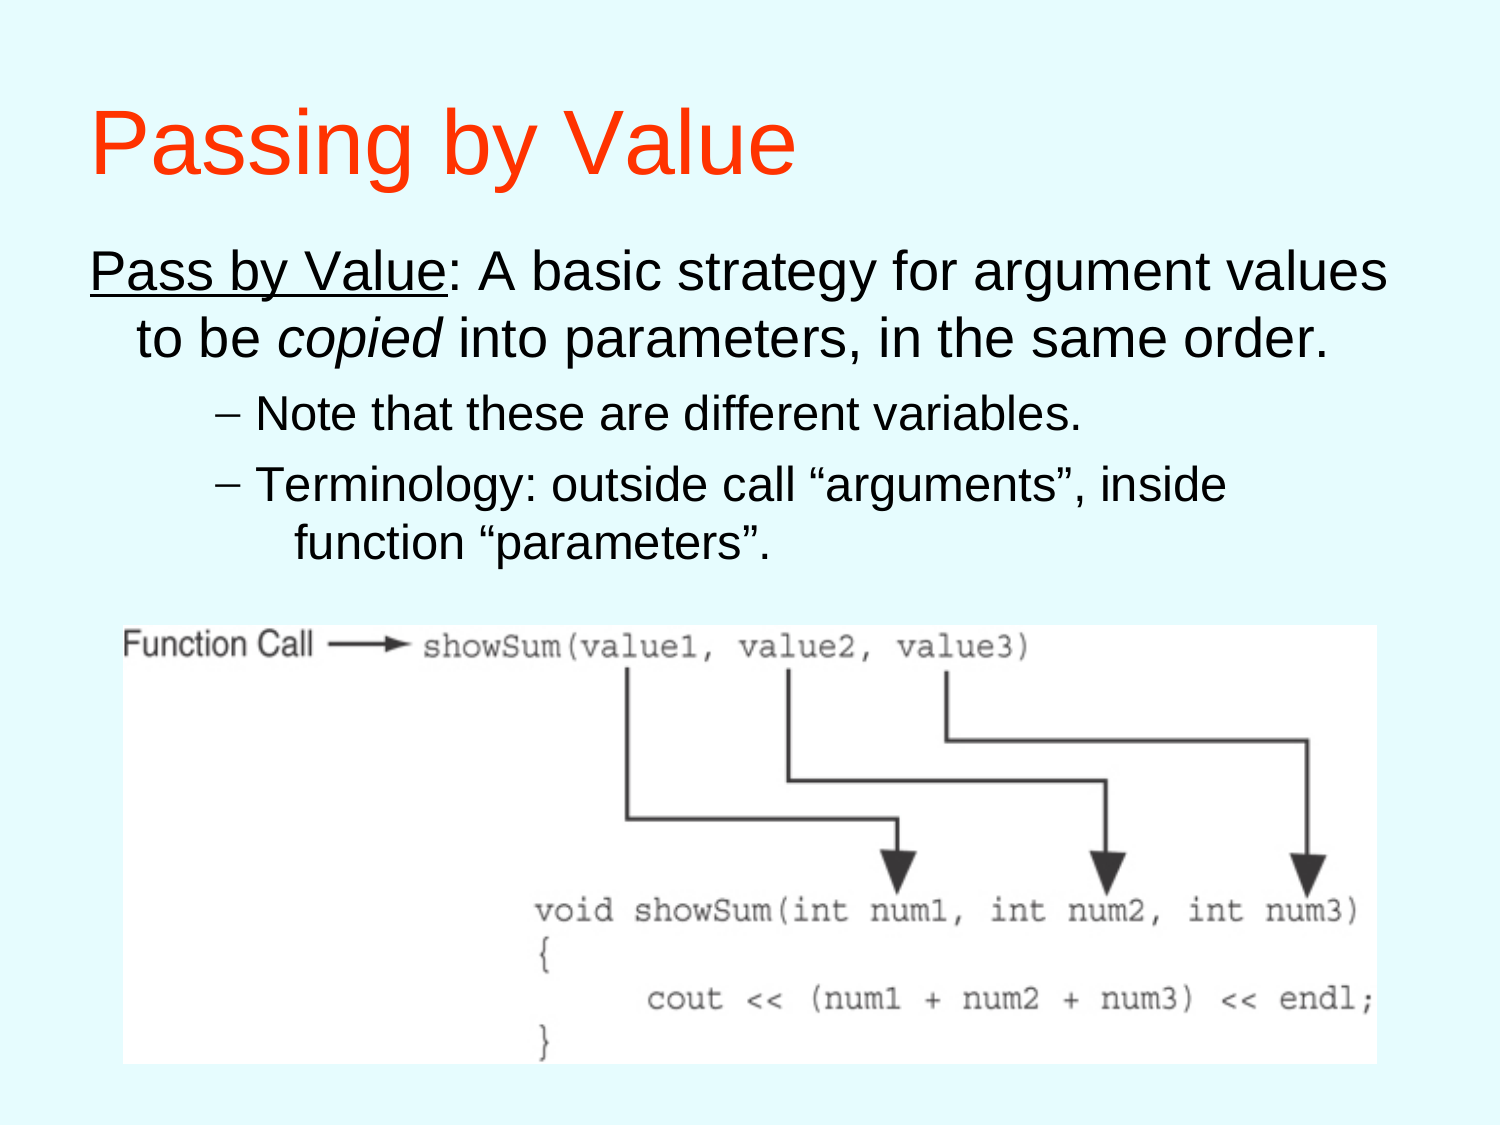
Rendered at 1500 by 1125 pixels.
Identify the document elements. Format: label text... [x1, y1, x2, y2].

title Passing by Value [75, 45, 1423, 227]
list Pass by Value: A basic strategy for argument values to be copied into parameters, in the same order. Note that these are different variables. Terminology: outside call “arguments”, inside function “parameters”. [75, 227, 1423, 586]
picture [123, 625, 1377, 1064]
